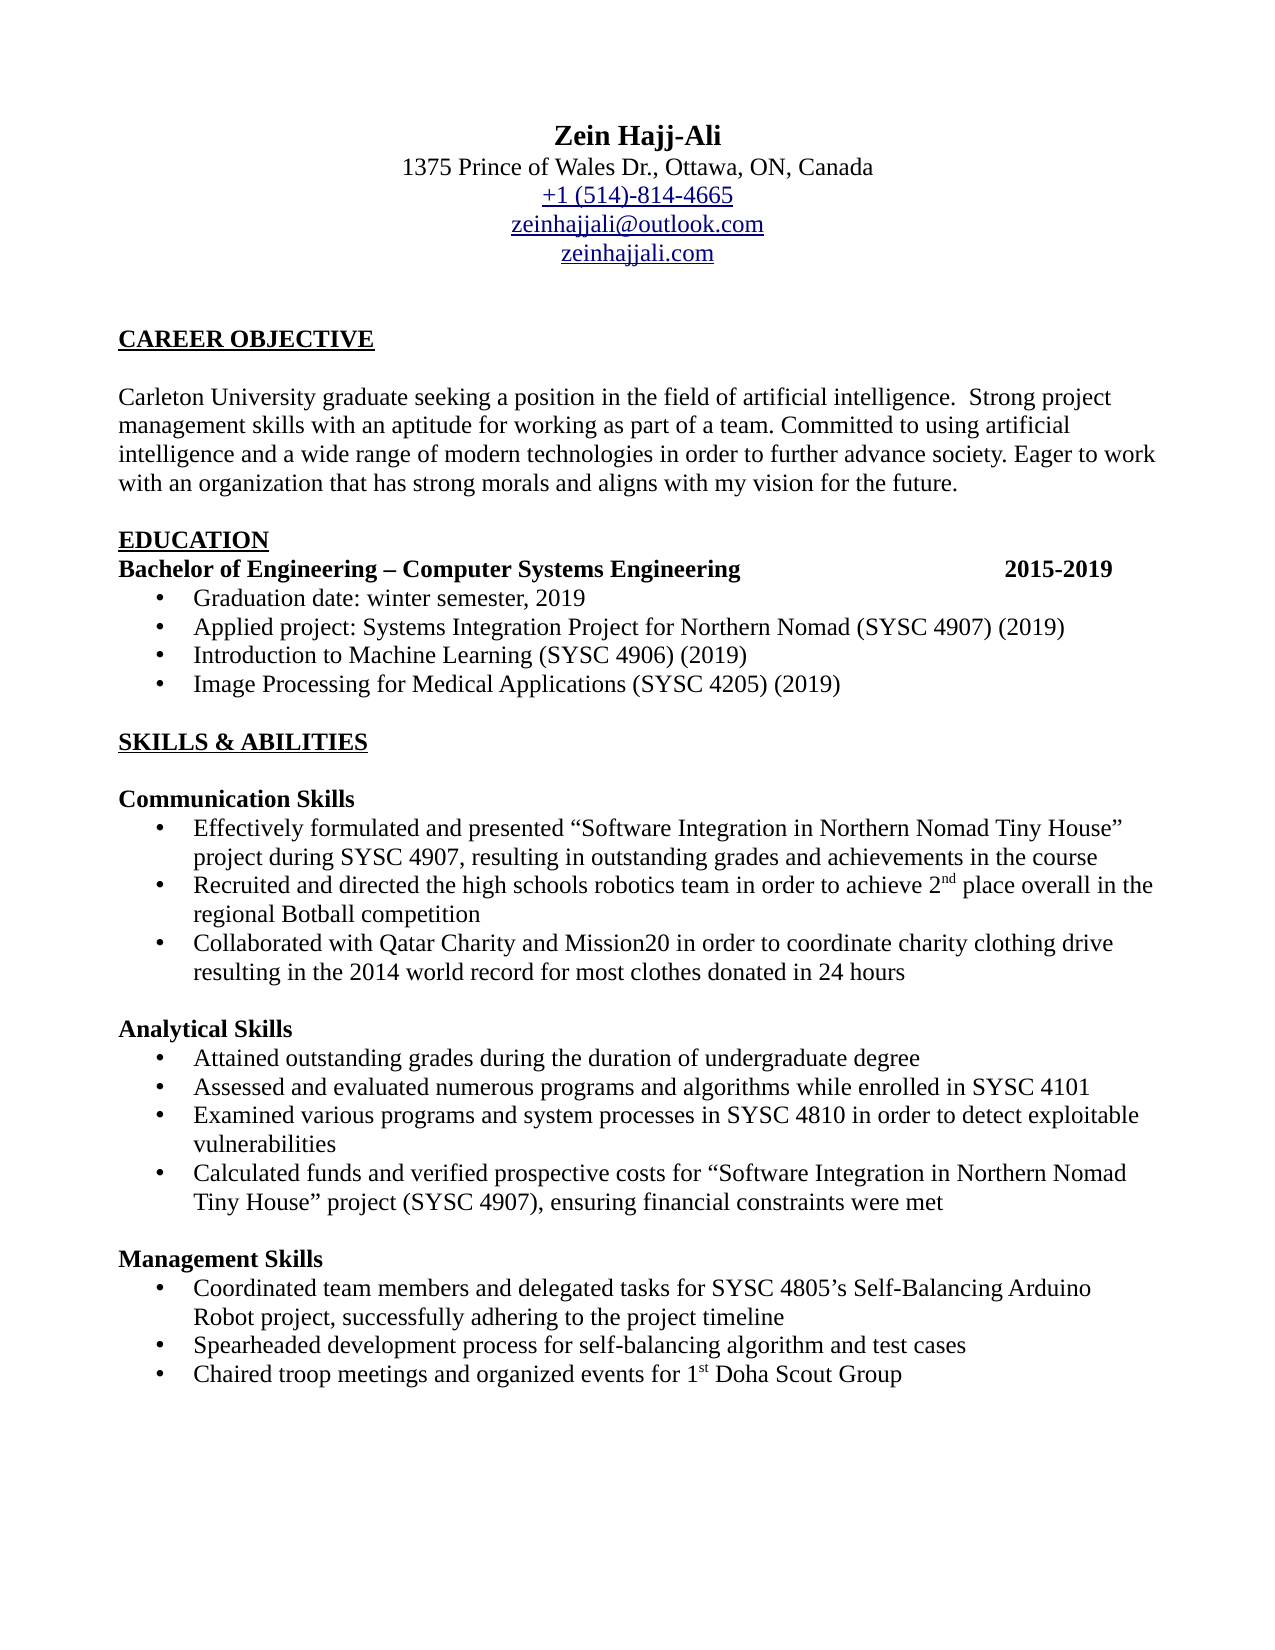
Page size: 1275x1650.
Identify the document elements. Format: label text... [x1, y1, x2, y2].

text Carleton University graduate seeking a position in the field of artificial intelligence. Strong project management skills with an aptitude for working as part of a team. Committed to using artificial intelligence and a wide range of modern technologies in order to further advance society. Eager to work with an organization that has strong morals and aligns with my vision for the future. [118, 382, 1157, 497]
list Attained outstanding grades during the duration of undergraduate degree [156, 1043, 1157, 1072]
list Examined various programs and system processes in SYSC 4810 in order to detect exploitable vulnerabilities [156, 1100, 1157, 1158]
text Zein Hajj-Ali [118, 118, 1157, 152]
text Bachelor of Engineering – Computer Systems Engineering 2015-2019 [118, 554, 1157, 583]
text +1 (514)-814-4665 [118, 180, 1157, 209]
list Introduction to Machine Learning (SYSC 4906) (2019) [156, 640, 1157, 669]
list Image Processing for Medical Applications (SYSC 4205) (2019) [156, 669, 1157, 698]
text zeinhajjali.com [118, 238, 1157, 267]
list Collaborated with Qatar Charity and Mission20 in order to coordinate charity clothing drive resulting in the 2014 world record for most clothes donated in 24 hours [156, 928, 1157, 985]
text CAREER OBJECTIVE [118, 324, 1157, 353]
text Management Skills [118, 1244, 1157, 1273]
text Analytical Skills [118, 1014, 1157, 1043]
text 1375 Prince of Wales Dr., Ottawa, ON, Canada [118, 152, 1157, 180]
text EDUCATION [118, 525, 1157, 554]
list Recruited and directed the high schools robotics team in order to achieve 2nd place overall in the regional Botball competition [156, 870, 1157, 928]
list Spearheaded development process for self-balancing algorithm and test cases [156, 1330, 1157, 1359]
text Communication Skills [118, 784, 1157, 813]
text SKILLS & ABILITIES [118, 727, 1157, 755]
list Effectively formulated and presented “Software Integration in Northern Nomad Tiny House” project during SYSC 4907, resulting in outstanding grades and achievements in the course [156, 813, 1157, 870]
list Graduation date: winter semester, 2019 [156, 583, 1157, 612]
text zeinhajjali@outlook.com [118, 209, 1157, 238]
list Chaired troop meetings and organized events for 1st Doha Scout Group [156, 1359, 1157, 1388]
list Calculated funds and verified prospective costs for “Software Integration in Northern Nomad Tiny House” project (SYSC 4907), ensuring financial constraints were met [156, 1158, 1157, 1215]
list Applied project: Systems Integration Project for Northern Nomad (SYSC 4907) (2019) [156, 612, 1157, 640]
list Assessed and evaluated numerous programs and algorithms while enrolled in SYSC 4101 [156, 1072, 1157, 1100]
list Coordinated team members and delegated tasks for SYSC 4805’s Self-Balancing Arduino Robot project, successfully adhering to the project timeline [156, 1273, 1157, 1330]
